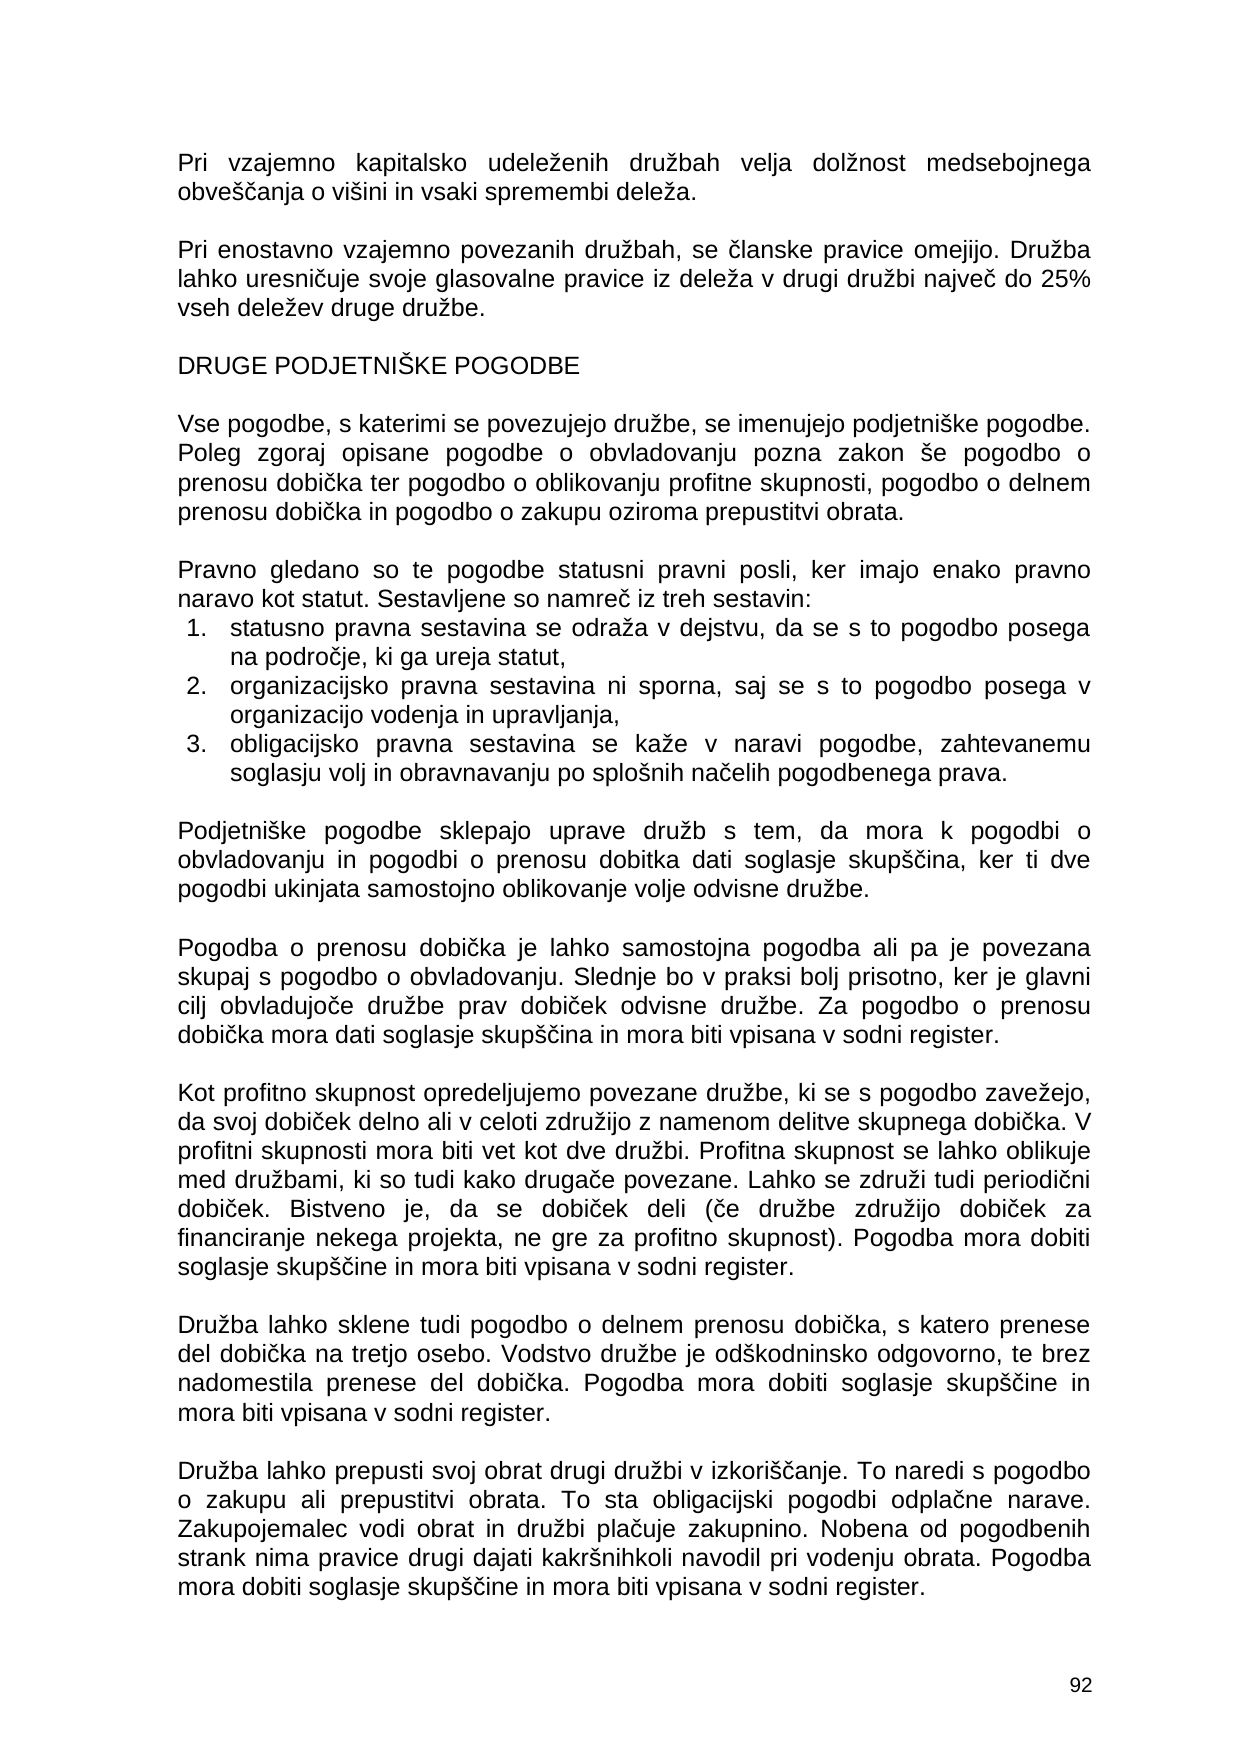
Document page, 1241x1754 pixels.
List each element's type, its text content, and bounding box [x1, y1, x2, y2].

list organizacijsko pravna sestavina ni sporna, saj se s to pogodbo posega v organizacijo vodenja in upravljanja, [207, 671, 1092, 729]
list statusno pravna sestavina se odraža v dejstvu, da se s to pogodbo posega na področje, ki ga ureja statut, [207, 613, 1092, 671]
text Pri vzajemno kapitalsko udeleženih družbah velja dolžnost medsebojnega obveščanja o višini in vsaki spremembi deleža. [177, 148, 1092, 206]
text Pogodba o prenosu dobička je lahko samostojna pogodba ali pa je povezana skupaj s pogodbo o obvladovanju. Slednje bo v praksi bolj prisotno, ker je glavni cilj obvladujoče družbe prav dobiček odvisne družbe. Za pogodbo o prenosu dobička mora dati soglasje skupščina in mora biti vpisana v sodni register. [177, 932, 1092, 1049]
list obligacijsko pravna sestavina se kaže v naravi pogodbe, zahtevanemu soglasju volj in obravnavanju po splošnih načelih pogodbenega prava. [207, 729, 1092, 787]
text Kot profitno skupnost opredeljujemo povezane družbe, ki se s pogodbo zavežejo, da svoj dobiček delno ali v celoti združijo z namenom delitve skupnega dobička. V profitni skupnosti mora biti vet kot dve družbi. Profitna skupnost se lahko oblikuje med družbami, ki so tudi kako drugače povezane. Lahko se združi tudi periodični dobiček. Bistveno je, da se dobiček deli (če družbe združijo dobiček za financiranje nekega projekta, ne gre za profitno skupnost). Pogodba mora dobiti soglasje skupščine in mora biti vpisana v sodni register. [177, 1078, 1092, 1281]
text Družba lahko sklene tudi pogodbo o delnem prenosu dobička, s katero prenese del dobička na tretjo osebo. Vodstvo družbe je odškodninsko odgovorno, te brez nadomestila prenese del dobička. Pogodba mora dobiti soglasje skupščine in mora biti vpisana v sodni register. [177, 1310, 1092, 1426]
text Vse pogodbe, s katerimi se povezujejo družbe, se imenujejo podjetniške pogodbe. Poleg zgoraj opisane pogodbe o obvladovanju pozna zakon še pogodbo o prenosu dobička ter pogodbo o oblikovanju profitne skupnosti, pogodbo o delnem prenosu dobička in pogodbo o zakupu oziroma prepustitvi obrata. [177, 409, 1092, 526]
text Podjetniške pogodbe sklepajo uprave družb s tem, da mora k pogodbi o obvladovanju in pogodbi o prenosu dobitka dati soglasje skupščina, ker ti dve pogodbi ukinjata samostojno oblikovanje volje odvisne družbe. [177, 816, 1092, 903]
text Pravno gledano so te pogodbe statusni pravni posli, ker imajo enako pravno naravo kot statut. Sestavljene so namreč iz treh sestavin: [177, 554, 1092, 613]
text Pri enostavno vzajemno povezanih družbah, se članske pravice omejijo. Družba lahko uresničuje svoje glasovalne pravice iz deleža v drugi družbi največ do 25% vseh deležev druge družbe. [177, 235, 1092, 322]
text DRUGE PODJETNIŠKE POGODBE [177, 351, 1092, 380]
text Družba lahko prepusti svoj obrat drugi družbi v izkoriščanje. To naredi s pogodbo o zakupu ali prepustitvi obrata. To sta obligacijski pogodbi odplačne narave. Zakupojemalec vodi obrat in družbi plačuje zakupnino. Nobena od pogodbenih strank nima pravice drugi dajati kakršnihkoli navodil pri vodenju obrata. Pogodba mora dobiti soglasje skupščine in mora biti vpisana v sodni register. [177, 1456, 1092, 1601]
